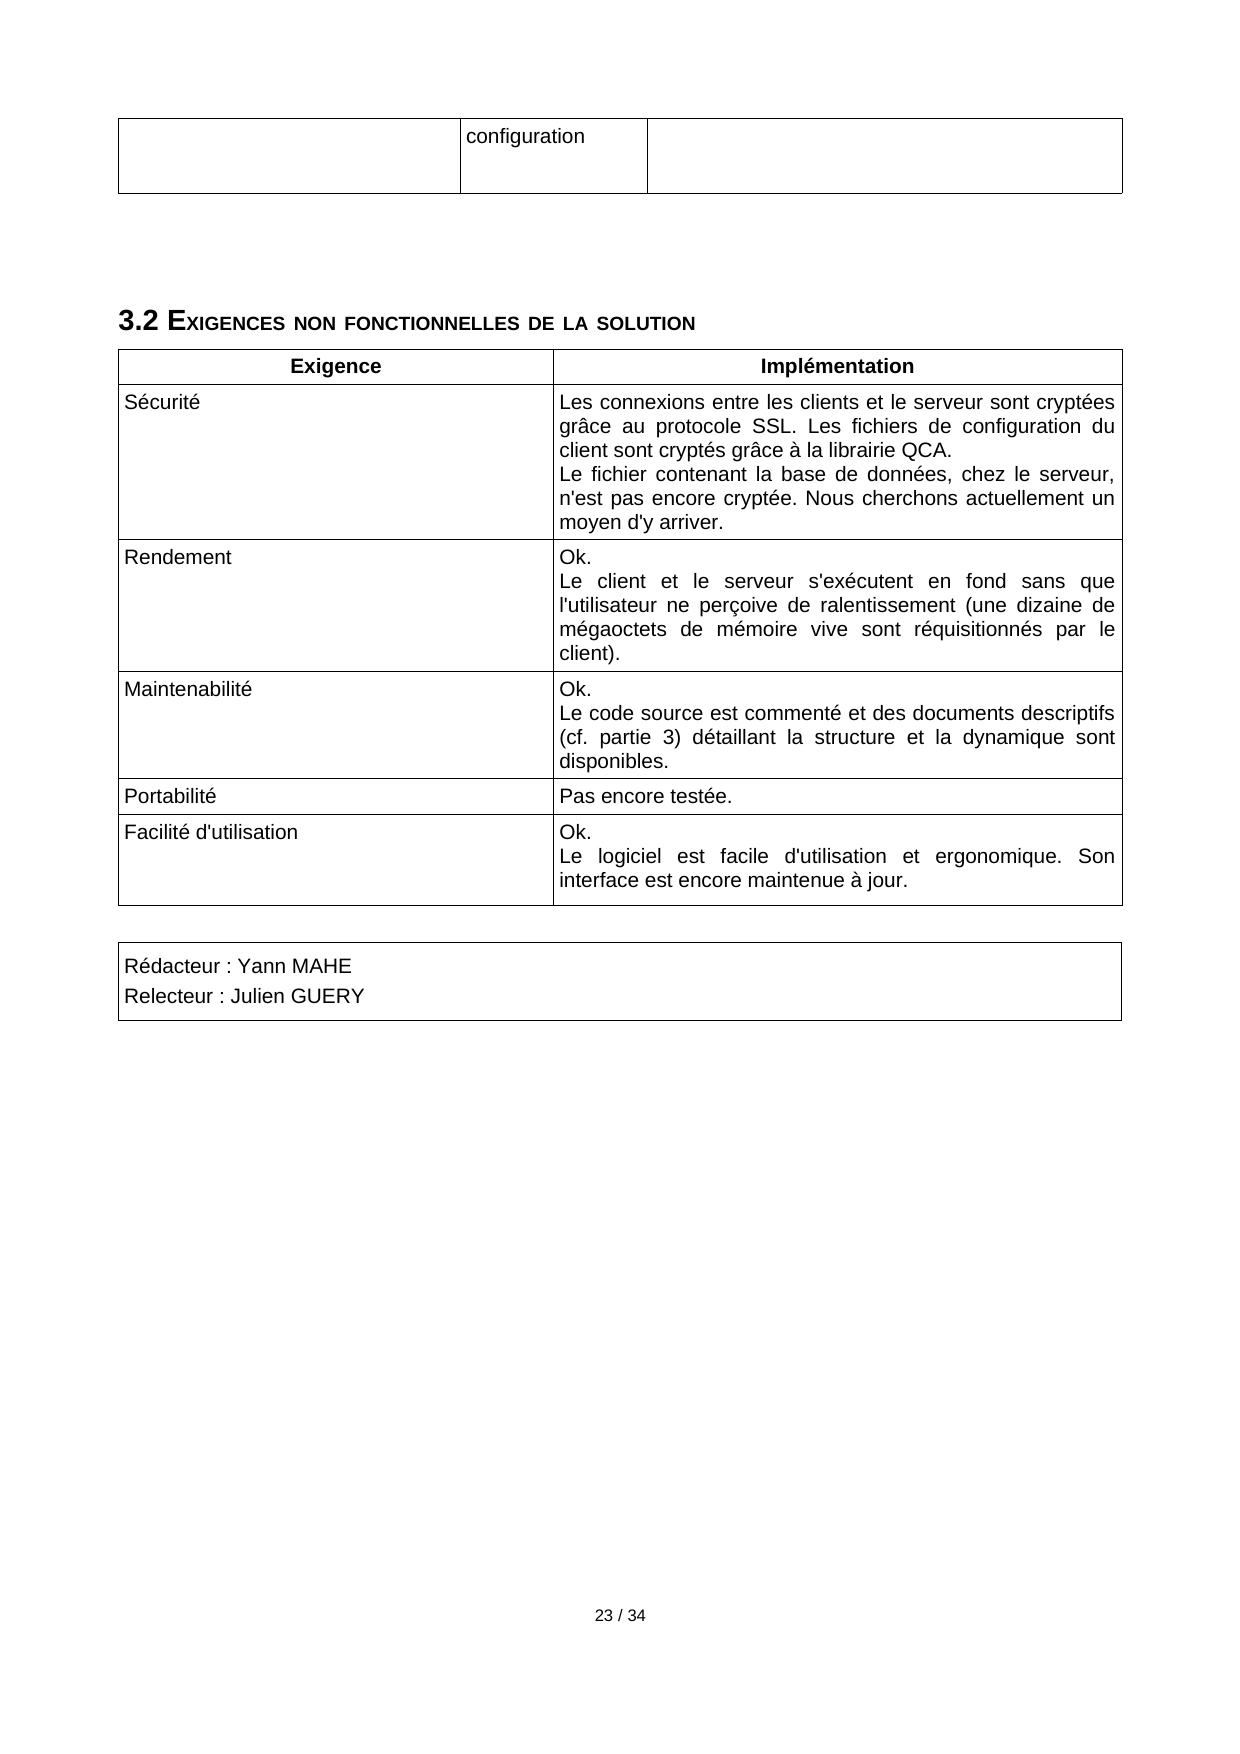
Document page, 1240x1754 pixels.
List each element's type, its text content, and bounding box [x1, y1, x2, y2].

table_cell Ok. Le logiciel est facile d'utilisation et ergonomique. Son interface est encore maintenue à jour. [554, 815, 1122, 905]
table_header Exigence [119, 350, 553, 384]
table_cell Ok. Le code source est commenté et des documents descriptifs (cf. partie 3) détaillant la structure et la dynamique sont disponibles. [554, 672, 1122, 778]
table_cell [648, 119, 1122, 193]
table_cell Pas encore testée. [554, 779, 1122, 814]
table_cell [119, 119, 460, 193]
table_cell Rendement [119, 540, 553, 671]
table_cell Sécurité [119, 385, 553, 539]
table_header Implémentation [554, 350, 1122, 384]
table_cell Facilité d'utilisation [119, 815, 553, 905]
table_header Rédacteur : Yann MAHE Relecteur : Julien GUERY [119, 943, 1121, 1020]
table_cell Portabilité [119, 779, 553, 814]
table_cell Ok. Le client et le serveur s'exécutent en fond sans que l'utilisateur ne perçoive de ralentissement (une dizaine de mégaoctets de mémoire vive sont réquisitionnés par le client). [554, 540, 1122, 671]
table_cell Les connexions entre les clients et le serveur sont cryptées grâce au protocole SSL. Les fichiers de configuration du client sont cryptés grâce à la librairie QCA. Le fichier contenant la base de données, chez le serveur, n'est pas encore cryptée. Nous cherchons actuellement un moyen d'y arriver. [554, 385, 1122, 539]
table_cell Maintenabilité [119, 672, 553, 778]
table_cell configuration [461, 119, 647, 193]
subtitle Exigences non fonctionnelles de la solution [118, 302, 1121, 336]
